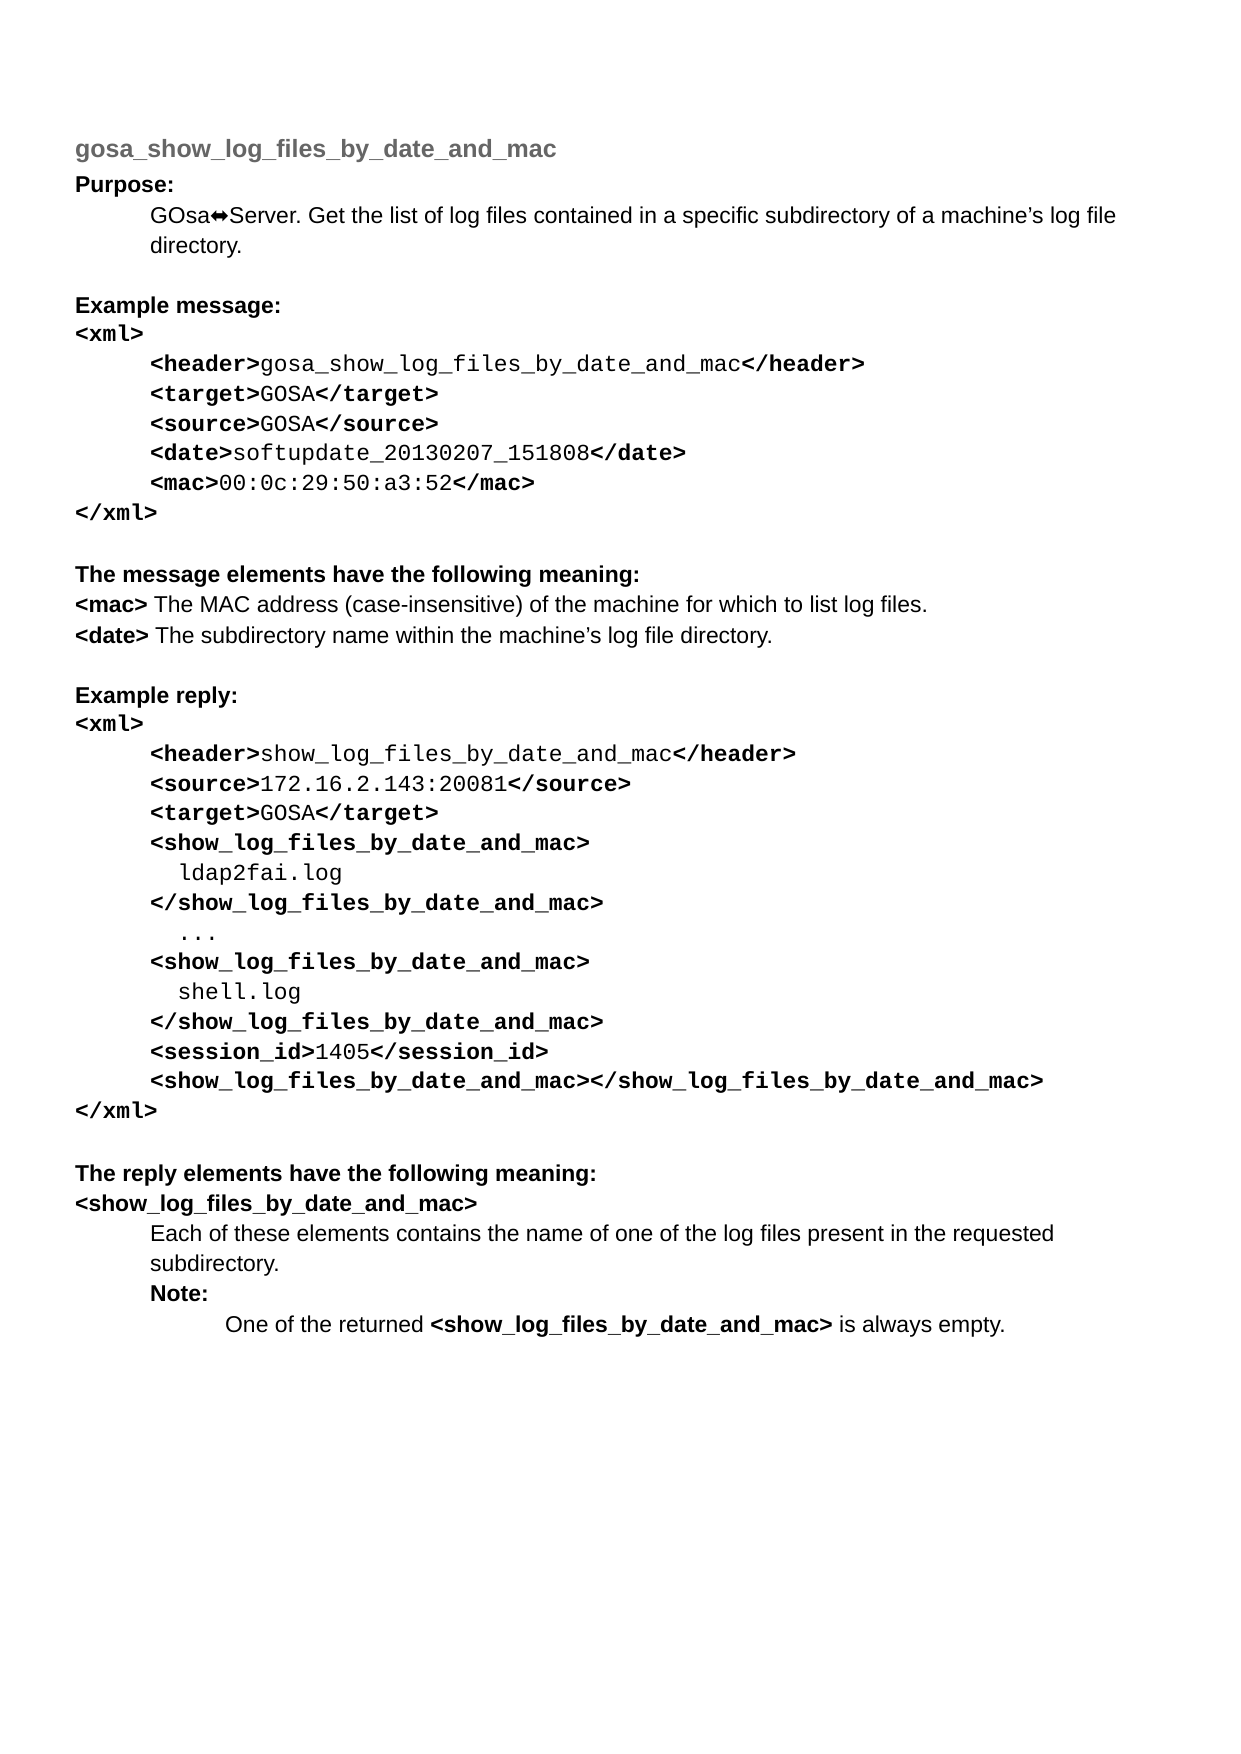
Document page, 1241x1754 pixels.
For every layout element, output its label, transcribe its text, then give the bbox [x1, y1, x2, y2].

subtitle gosa_show_log_files_by_date_and_mac [75, 134, 1165, 163]
text </xml> [75, 1099, 1165, 1126]
text <xml> [75, 322, 1165, 348]
text </show_log_files_by_date_and_mac> [150, 891, 1165, 917]
text Example reply: <xml> [75, 682, 1165, 738]
text <show_log_files_by_date_and_mac></show_log_files_by_date_and_mac> [150, 1070, 1165, 1096]
text <source>172.16.2.143:20081</source> <target>GOSA</target> <show_log_files_by_date_and_mac> [150, 772, 1165, 857]
text <header>gosa_show_log_files_by_date_and_mac</header> <target>GOSA</target> <source>GOSA</source> <date>softupdate_20130207_151808</date> <mac>00:0c:29:50:a3:52</mac> [150, 352, 1165, 497]
text ldap2fai.log [150, 861, 1165, 887]
text Note: [150, 1280, 1165, 1307]
text <show_log_files_by_date_and_mac> [75, 1190, 1165, 1216]
text The message elements have the following meaning: [75, 561, 1165, 588]
text The reply elements have the following meaning: [75, 1159, 1165, 1186]
text </xml> [75, 501, 1165, 527]
text </show_log_files_by_date_and_mac> <session_id>1405</session_id> [150, 1010, 1165, 1066]
text GOsa⬌Server. Get the list of log files contained in a specific subdirectory of a machine’s log file directory. [150, 202, 1165, 258]
text ... <show_log_files_by_date_and_mac> shell.log [150, 921, 1165, 1006]
text Purpose: [75, 171, 1165, 198]
text Each of these elements contains the name of one of the log files present in the requested subdirectory. [150, 1220, 1165, 1277]
text One of the returned <show_log_files_by_date_and_mac> is always empty. [225, 1311, 1165, 1337]
text Example message: [75, 292, 1165, 319]
text <mac> The MAC address (case-insensitive) of the machine for which to list log files. [75, 591, 1165, 618]
text <header>show_log_files_by_date_and_mac</header> [150, 742, 1165, 768]
text <date> The subdirectory name within the machine’s log file directory. [75, 622, 1165, 648]
